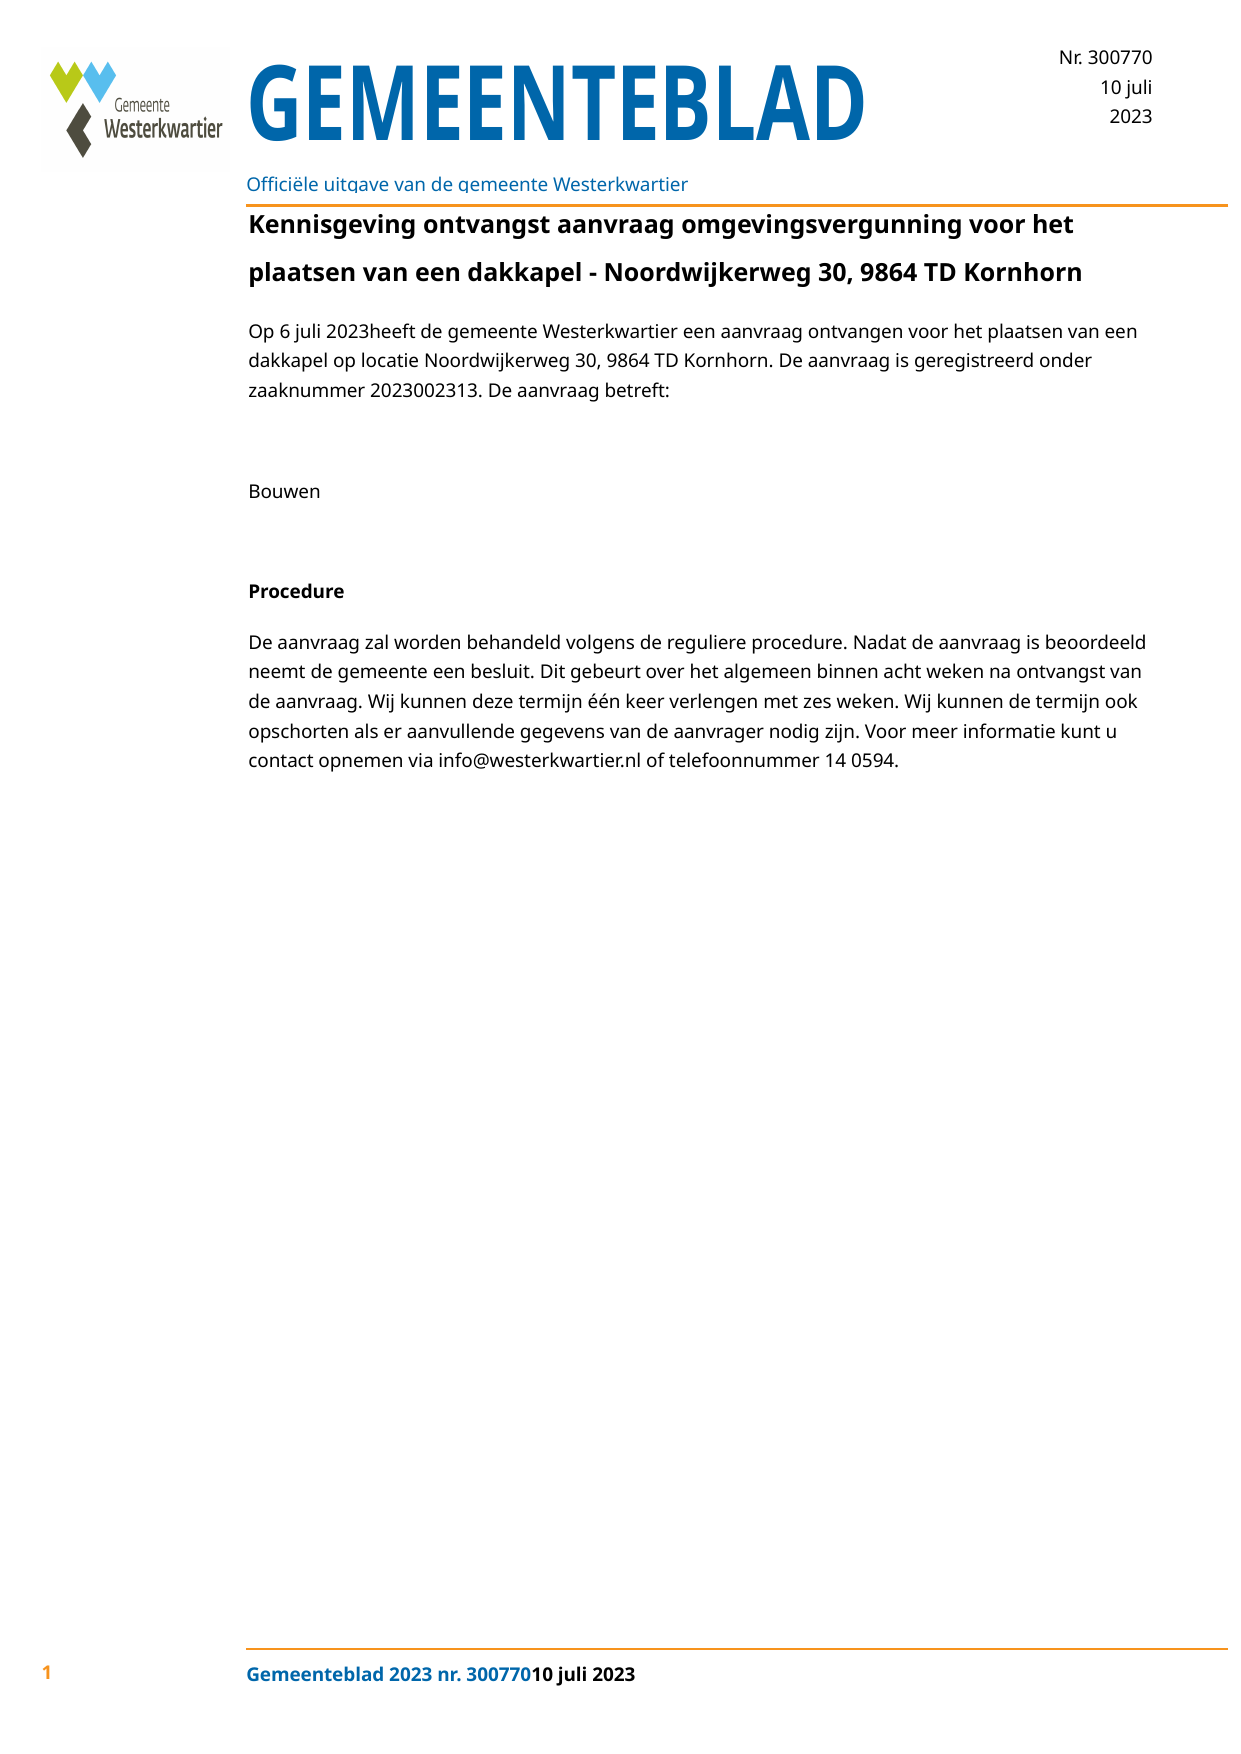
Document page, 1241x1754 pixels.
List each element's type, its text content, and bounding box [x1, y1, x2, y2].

text Op 6 juli 2023heeft de gemeente Westerkwartier een aanvraag ontvangen voor het plaatsen van een dakkapel op locatie Noordwijkerweg 30, 9864 TD Kornhorn. De aanvraag is geregistreerd onder zaaknummer 2023002313. De aanvraag betreft: [248, 318, 1152, 403]
text Bouwen [248, 478, 1152, 504]
picture [41, 47, 231, 172]
text Kennisgeving ontvangst aanvraag omgevingsvergunning voor het plaatsen van een dakkapel - Noordwijkerweg 30, 9864 TD Kornhorn [248, 207, 1152, 288]
text Procedure [248, 579, 1152, 604]
text De aanvraag zal worden behandeld volgens de reguliere procedure. Nadat de aanvraag is beoordeeld neemt de gemeente een besluit. Dit gebeurt over het algemeen binnen acht weken na ontvangst van de aanvraag. Wij kunnen deze termijn één keer verlengen met zes weken. Wij kunnen de termijn ook opschorten als er aanvullende gegevens van de aanvrager nodig zijn. Voor meer informatie kunt u contact opnemen via info@westerkwartier.nl of telefoonnummer 14 0594. [248, 629, 1152, 773]
